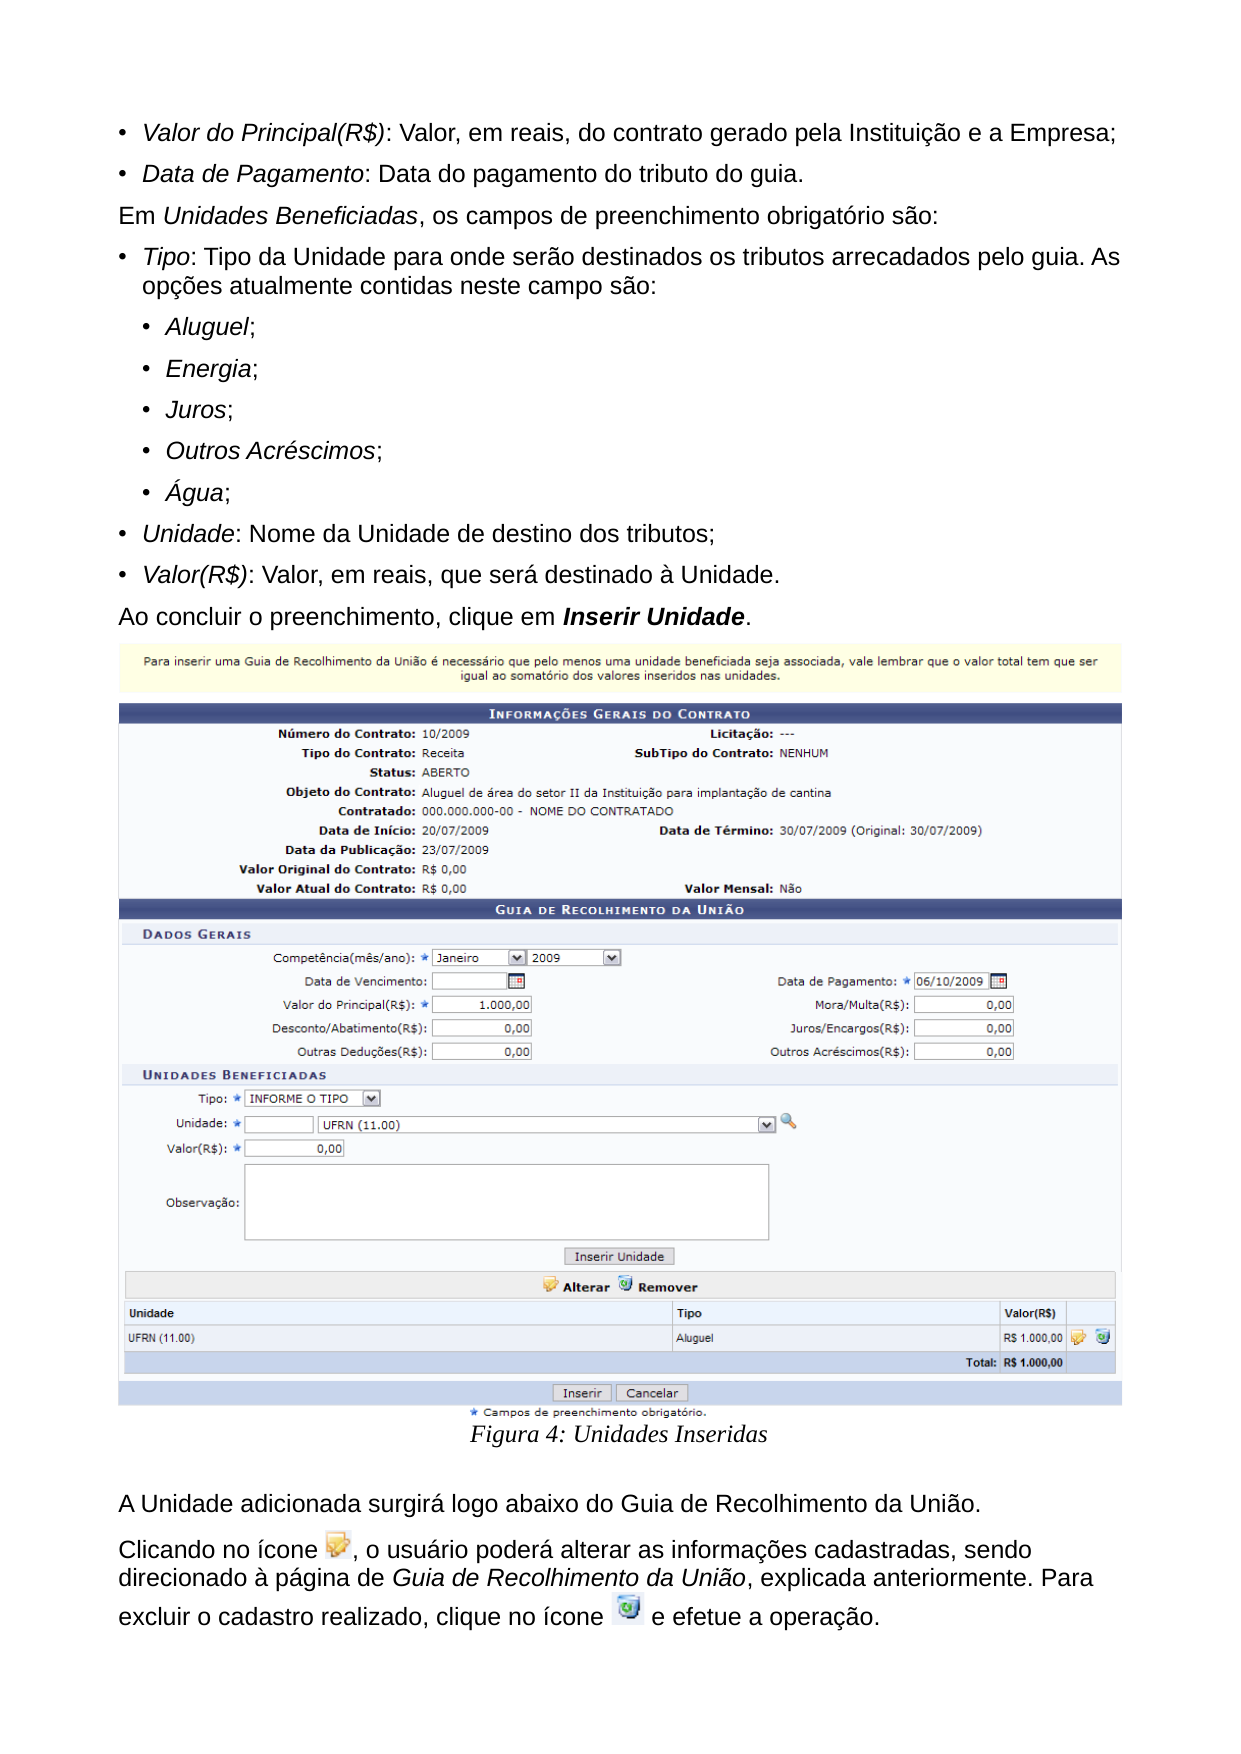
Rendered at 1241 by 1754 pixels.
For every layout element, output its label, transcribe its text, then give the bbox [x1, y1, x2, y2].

list Data de Pagamento: Data do pagamento do tributo do guia. [118, 159, 1122, 188]
list Juros; [142, 395, 1122, 424]
list Outros Acréscimos; [142, 436, 1122, 465]
text Figura 4: Unidades Inseridas [118, 1419, 1122, 1447]
list Valor(R$): Valor, em reais, que será destinado à Unidade. [118, 560, 1122, 589]
list Valor do Principal(R$): Valor, em reais, do contrato gerado pela Instituição e a Empresa; [118, 118, 1122, 147]
text Ao concluir o preenchimento, clique em Inserir Unidade. [118, 602, 1122, 630]
picture [611, 1592, 645, 1625]
text Em Unidades Beneficiadas, os campos de preenchimento obrigatório são: [118, 201, 1122, 229]
list Aluguel; [142, 312, 1122, 341]
list Tipo: Tipo da Unidade para onde serão destinados os tributos arrecadados pelo guia. As opções atualmente contidas neste campo são: [118, 242, 1122, 300]
text Clicando no ícone , o usuário poderá alterar as informações cadastradas, sendo direcionado à página de Guia de Recolhimento da União, explicada anteriormente. Para excluir o cadastro realizado, clique no ícone e efetue a operação. [118, 1530, 1122, 1630]
picture [325, 1530, 352, 1559]
picture [118, 642, 1123, 1419]
list Unidade: Nome da Unidade de destino dos tributos; [118, 519, 1122, 548]
list Energia; [142, 353, 1122, 382]
text A Unidade adicionada surgirá logo abaixo do Guia de Recolhimento da União. [118, 1489, 1122, 1517]
list Água; [142, 478, 1122, 506]
